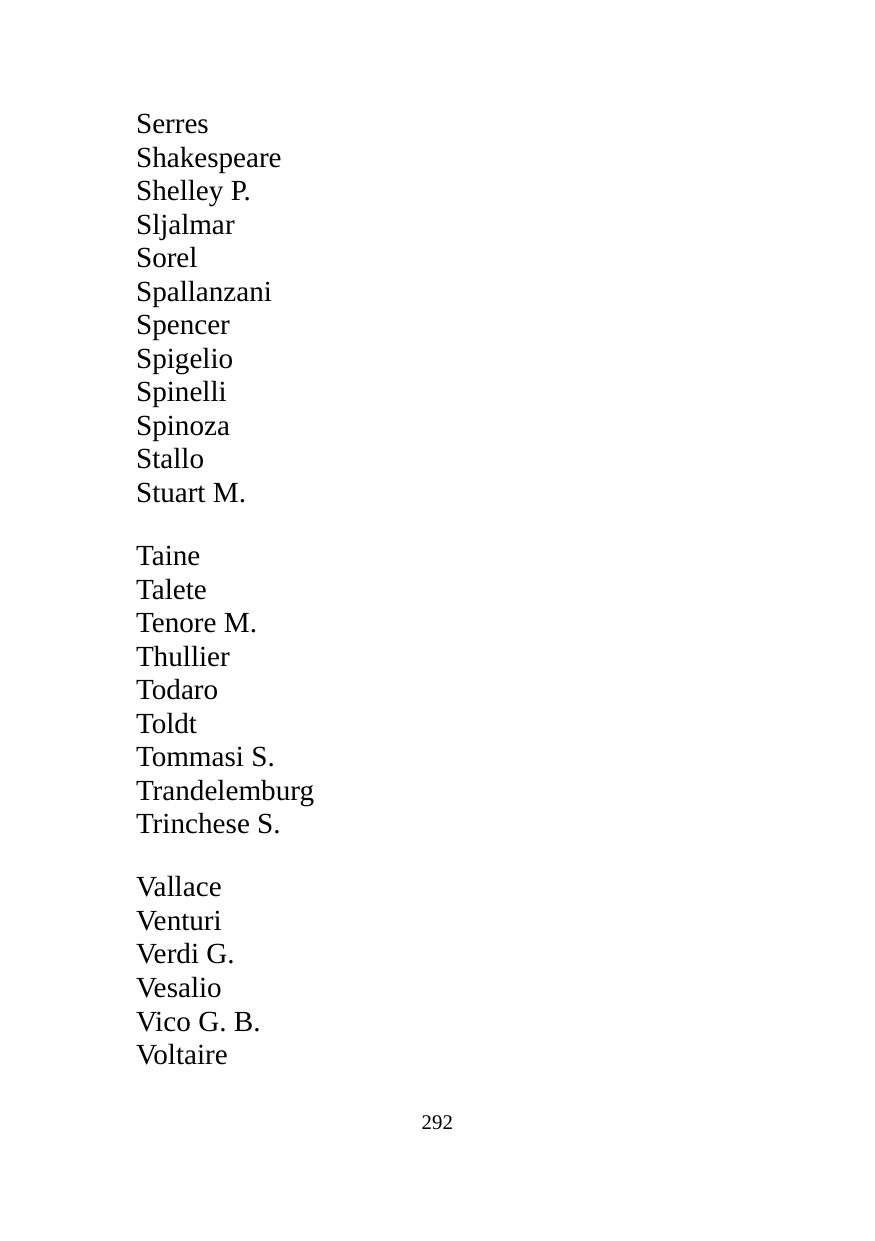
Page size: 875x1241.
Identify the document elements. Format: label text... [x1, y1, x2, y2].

text Sorel [106, 240, 768, 274]
text Spigelio [106, 341, 768, 374]
text Serres [106, 106, 768, 140]
text Verdi G. [106, 937, 768, 970]
text Vesalio [106, 970, 768, 1004]
text Toldt [106, 706, 768, 739]
text Vico G. B. [106, 1004, 768, 1037]
text Spinelli [106, 374, 768, 408]
text Spencer [106, 307, 768, 341]
text Sljalmar [106, 207, 768, 240]
text Trandelemburg [106, 773, 768, 807]
text Voltaire [106, 1037, 768, 1071]
text Todaro [106, 672, 768, 706]
text Taine [106, 538, 768, 572]
text Trinchese S. [106, 807, 768, 840]
text Spinoza [106, 408, 768, 442]
text Vallace [106, 869, 768, 903]
text Tenore M. [106, 605, 768, 639]
text Thullier [106, 639, 768, 672]
text Shelley P. [106, 173, 768, 207]
text Venturi [106, 903, 768, 937]
text Tommasi S. [106, 739, 768, 773]
text Talete [106, 572, 768, 605]
text Stallo [106, 442, 768, 475]
text Stuart M. [106, 475, 768, 509]
text Shakespeare [106, 140, 768, 173]
text Spallanzani [106, 274, 768, 307]
